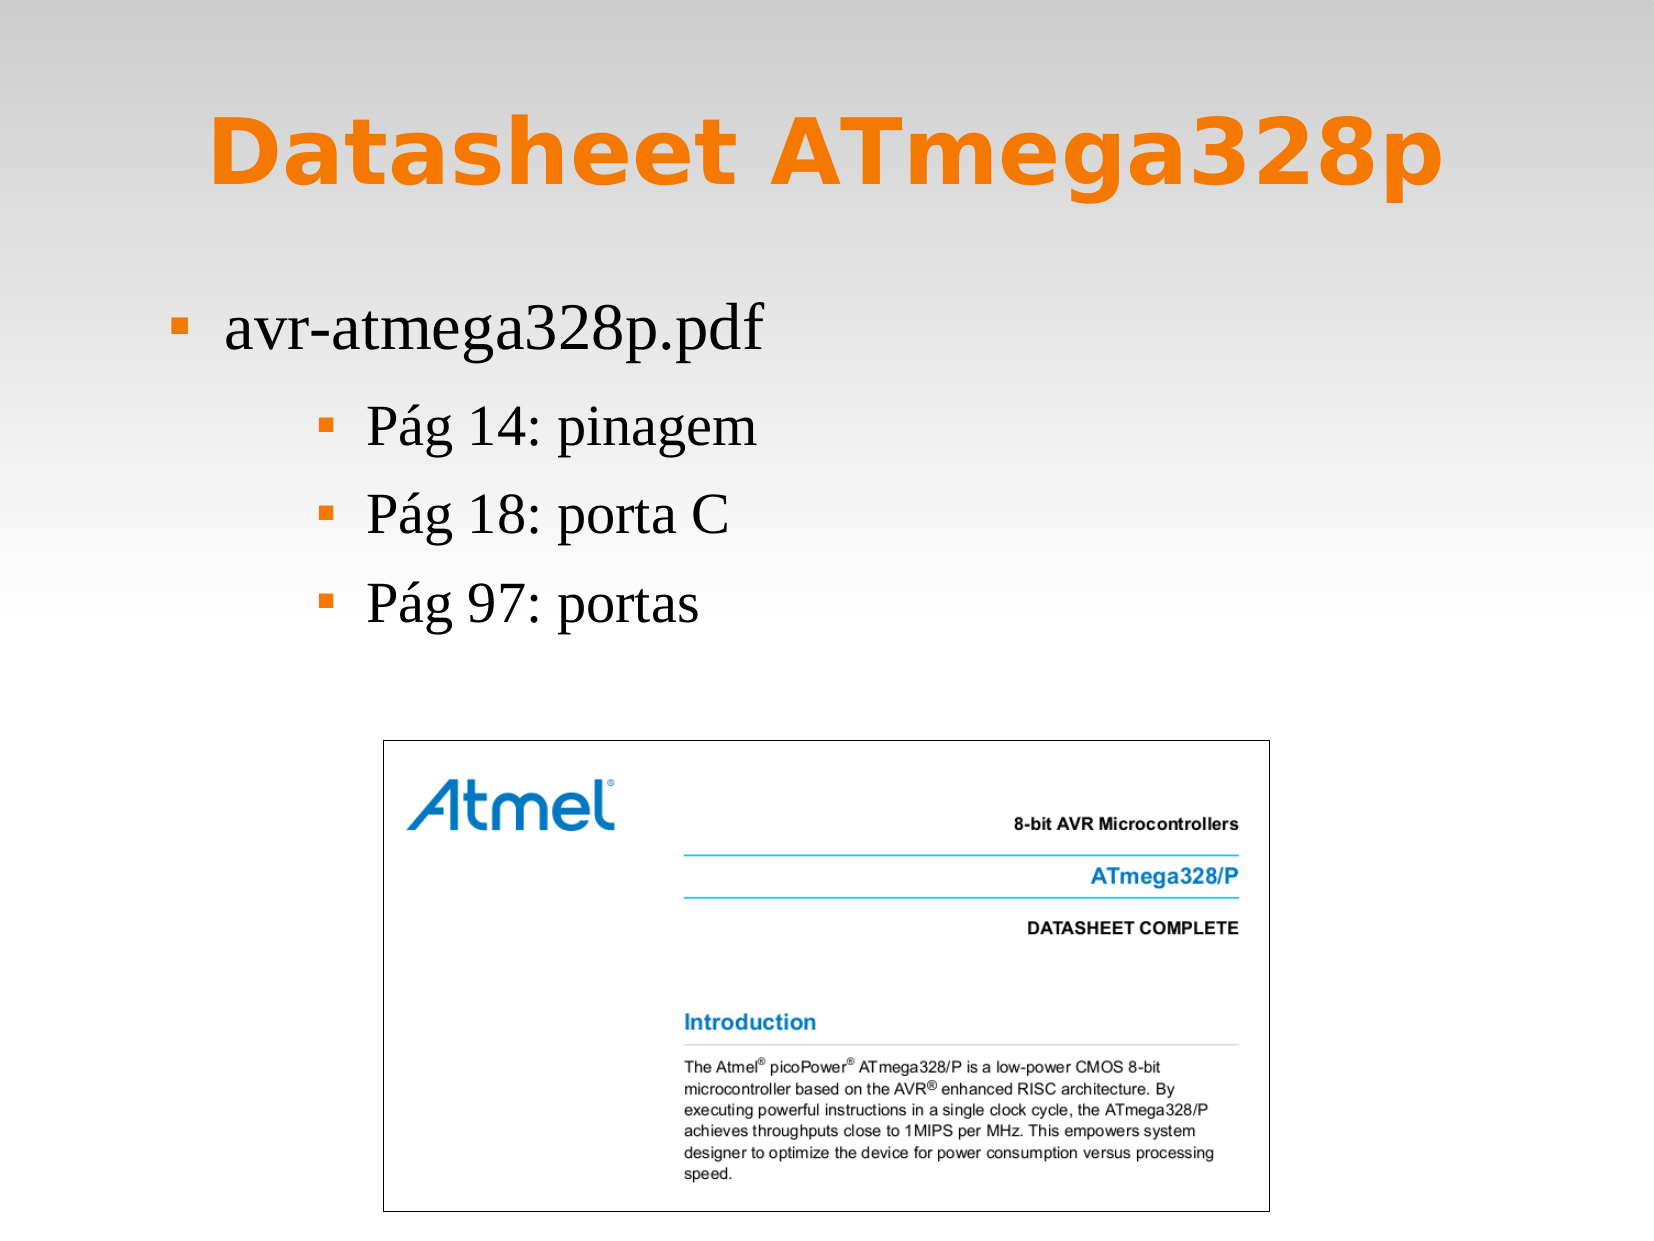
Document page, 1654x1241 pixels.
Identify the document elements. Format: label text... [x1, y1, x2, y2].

picture [383, 740, 1270, 1212]
list avr-atmega328p.pdf Pág 14: pinagem Pág 18: porta C Pág 97: portas [82, 290, 1571, 1109]
title Datasheet ATmega328p [82, 49, 1571, 257]
